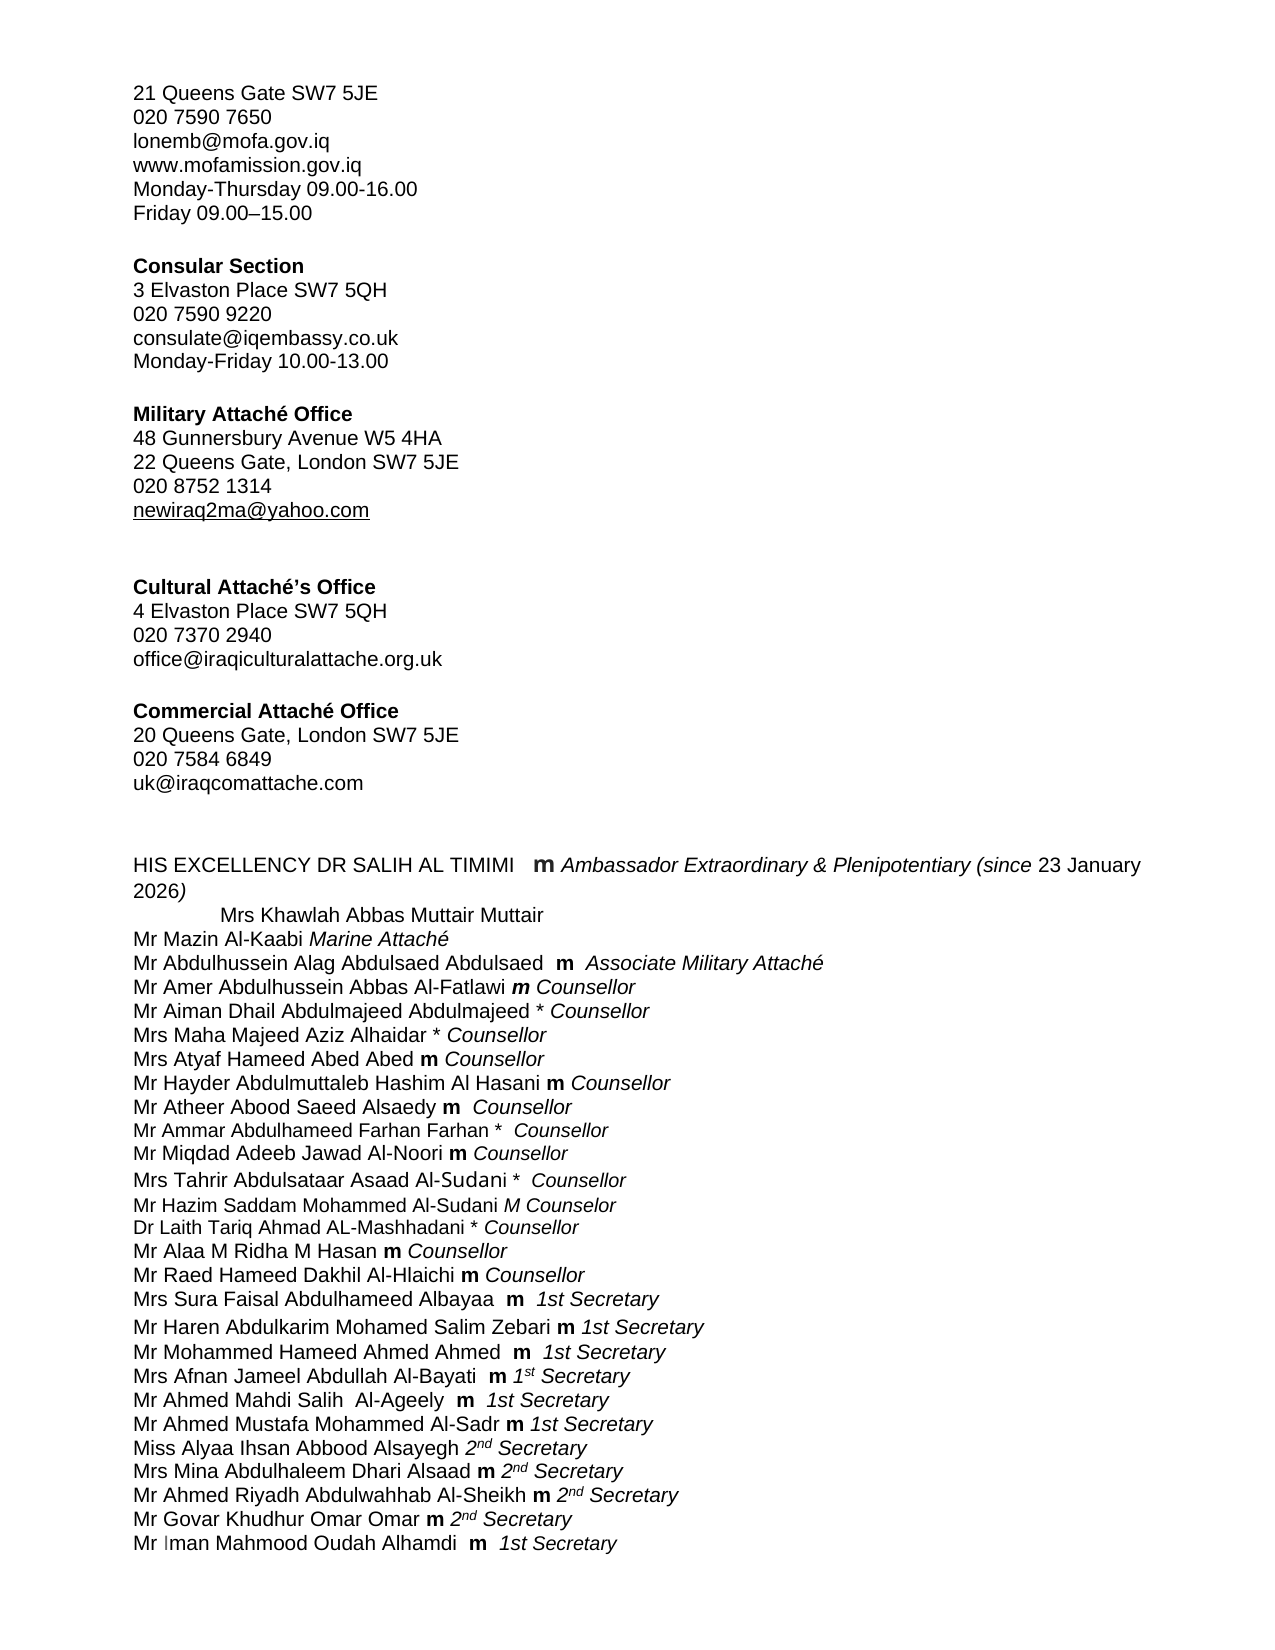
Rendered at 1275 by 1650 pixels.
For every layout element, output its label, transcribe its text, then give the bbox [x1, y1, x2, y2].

text Mr Mazin Al-Kaabi Marine Attaché [133, 927, 1181, 951]
text Mrs Sura Faisal Abdulhameed Albayaa m 1st Secretary [133, 1287, 1181, 1311]
text Monday-Thursday 09.00-16.00 [133, 177, 1181, 201]
subtitle Mr Hayder Abdulmuttaleb Hashim Al Hasani m Counsellor [133, 1071, 1181, 1094]
text Mrs Mina Abdulhaleem Dhari Alsaad m 2nd Secretary [133, 1459, 1181, 1483]
text 22 Queens Gate, London SW7 5JE [133, 450, 1181, 474]
text Mr Miqdad Adeeb Jawad Al-Noori m Counsellor [133, 1141, 1181, 1165]
text Mr Ahmed Mustafa Mohammed Al-Sadr m 1st Secretary [133, 1411, 1181, 1435]
text lonemb@mofa.gov.iq [133, 129, 1181, 153]
subtitle Mr Alaa M Ridha M Hasan m Counsellor [133, 1239, 1181, 1263]
text Miss Alyaa Ihsan Abbood Alsayegh 2nd Secretary [133, 1435, 1181, 1459]
text office@iraqiculturalattache.org.uk [133, 646, 1181, 670]
text newiraq2ma@yahoo.com [133, 498, 1181, 522]
text Friday 09.00–15.00 [133, 201, 1181, 225]
text Mr Ahmed Riyadh Abdulwahhab Al-Sheikh m 2nd Secretary [133, 1483, 1181, 1507]
text Mrs Khawlah Abbas Muttair Muttair [133, 903, 1181, 927]
text Mr Ahmed Mahdi Salih Al-Ageely m 1st Secretary [133, 1387, 1181, 1411]
list 3 Elvaston Place SW7 5QH [133, 277, 1181, 301]
text Mrs Afnan Jameel Abdullah Al-Bayati m 1st Secretary [133, 1363, 1181, 1387]
text Mr Mohammed Hameed Ahmed Ahmed m 1st Secretary [133, 1339, 1181, 1363]
text Cultural Attaché’s Office [133, 574, 1181, 598]
text Mr Amer Abdulhussein Abbas Al-Fatlawi m Counsellor [133, 975, 1181, 999]
text Mr Aiman Dhail Abdulmajeed Abdulmajeed * Counsellor [133, 999, 1181, 1023]
text HIS EXCELLENCY DR SALIH AL TIMIMI m Ambassador Extraordinary & Plenipotentiary (since 23 January 2026) [133, 848, 1181, 903]
text Mr Govar Khudhur Omar Omar m 2nd Secretary [133, 1507, 1181, 1531]
subtitle Mr Raed Hameed Dakhil Al-Hlaichi m Counsellor [133, 1263, 1181, 1287]
list 020 7590 9220 [133, 301, 1181, 325]
text Mrs Tahrir Abdulsataar Asaad Al-Sudani * Counsellor [133, 1165, 1181, 1193]
text Mrs Atyaf Hameed Abed Abed m Counsellor [133, 1047, 1181, 1071]
text Mr Hazim Saddam Mohammed Al-Sudani M Counselor [133, 1193, 1181, 1216]
text 21 Queens Gate SW7 5JE [133, 81, 1181, 105]
text 020 8752 1314 [133, 474, 1181, 498]
text www.mofamission.gov.iq [133, 153, 1181, 177]
text 20 Queens Gate, London SW7 5JE [133, 723, 1181, 747]
text 020 7584 6849 [133, 747, 1181, 771]
text 020 7370 2940 [133, 622, 1181, 646]
text Consular Section [133, 253, 1181, 277]
list consulate@iqembassy.co.uk [133, 325, 1181, 349]
text Mr Iman Mahmood Oudah Alhamdi m 1st Secretary [133, 1531, 1181, 1555]
text 48 Gunnersbury Avenue W5 4HA [133, 426, 1181, 450]
text Mr Atheer Abood Saeed Alsaedy m Counsellor [133, 1094, 1181, 1118]
text uk@iraqcomattache.com [133, 771, 1181, 795]
text Mr Ammar Abdulhameed Farhan Farhan * Counsellor [133, 1118, 1181, 1141]
text Dr Laith Tariq Ahmad AL-Mashhadani * Counsellor [133, 1216, 1181, 1239]
text Mr Abdulhussein Alag Abdulsaed Abdulsaed m Associate Military Attaché [133, 951, 1181, 975]
text Mrs Maha Majeed Aziz Alhaidar * Counsellor [133, 1023, 1181, 1047]
text Military Attaché Office [133, 402, 1181, 426]
text 4 Elvaston Place SW7 5QH [133, 598, 1181, 622]
text 020 7590 7650 [133, 105, 1181, 129]
text Commercial Attaché Office [133, 699, 1181, 723]
list Monday-Friday 10.00-13.00 [133, 349, 1181, 373]
text Mr Haren Abdulkarim Mohamed Salim Zebari m 1st Secretary [133, 1311, 1181, 1339]
